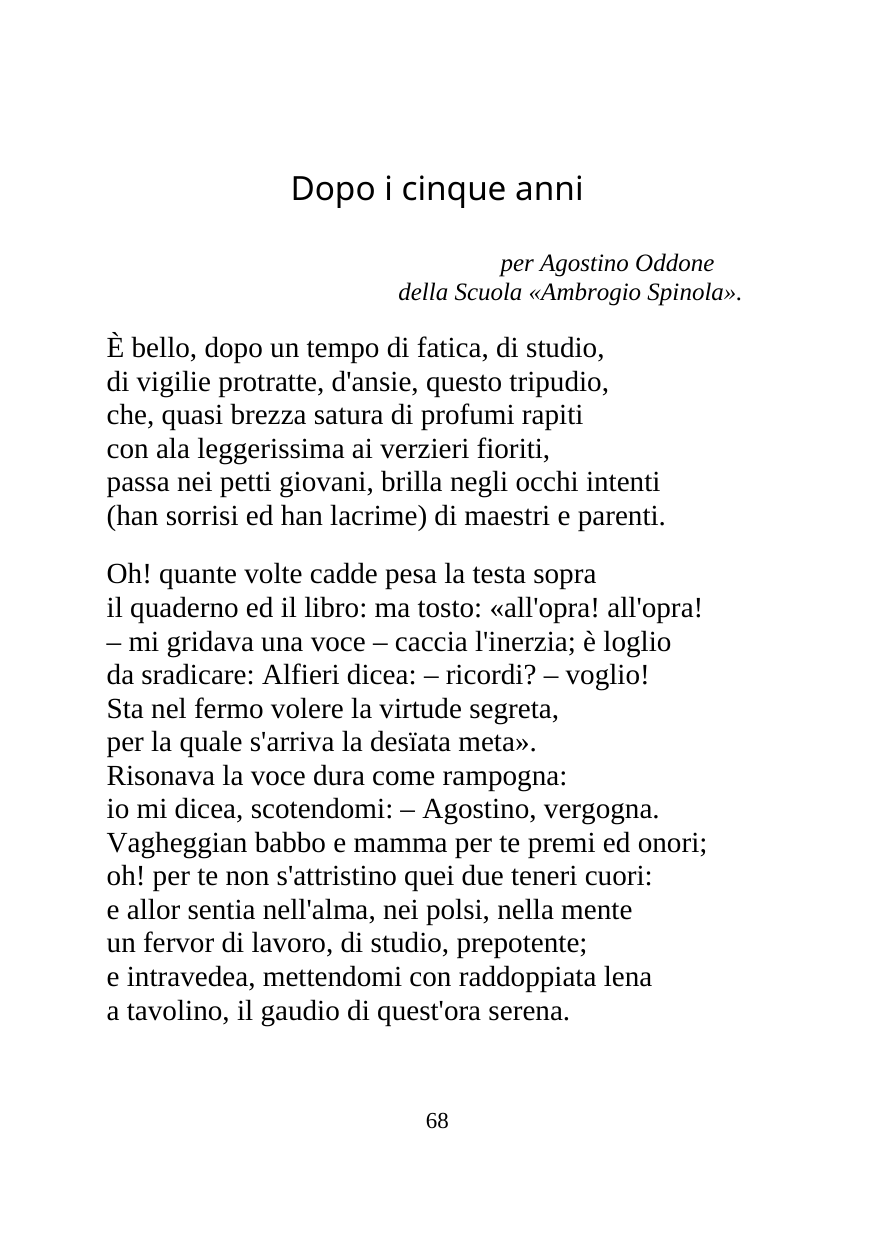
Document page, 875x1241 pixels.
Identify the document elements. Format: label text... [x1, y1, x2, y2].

subtitle Dopo i cinque anni [106, 165, 768, 210]
text Oh! quante volte cadde pesa la testa sopra il quaderno ed il libro: ma tosto: «all'opra! all'opra! – mi gridava una voce – caccia l'inerzia; è loglio da sradicare: Alfieri dicea: – ricordi? – voglio! Sta nel fermo volere la virtude segreta, per la quale s'arriva la desïata meta». Risonava la voce dura come rampogna: io mi dicea, scotendomi: – Agostino, vergogna. Vagheggian babbo e mamma per te premi ed onori; oh! per te non s'attristino quei due teneri cuori: e allor sentia nell'alma, nei polsi, nella mente un fervor di lavoro, di studio, prepotente; e intravedea, mettendomi con raddoppiata lena a tavolino, il gaudio di quest'ora serena. [106, 557, 768, 1026]
text È bello, dopo un tempo di fatica, di studio, di vigilie protratte, d'ansie, questo tripudio, che, quasi brezza satura di profumi rapiti con ala leggerissima ai verzieri fioriti, passa nei petti giovani, brilla negli occhi intenti (han sorrisi ed han lacrime) di maestri e parenti. [106, 330, 768, 532]
text per Agostino Oddone della Scuola «Ambrogio Spinola». [398, 248, 768, 305]
